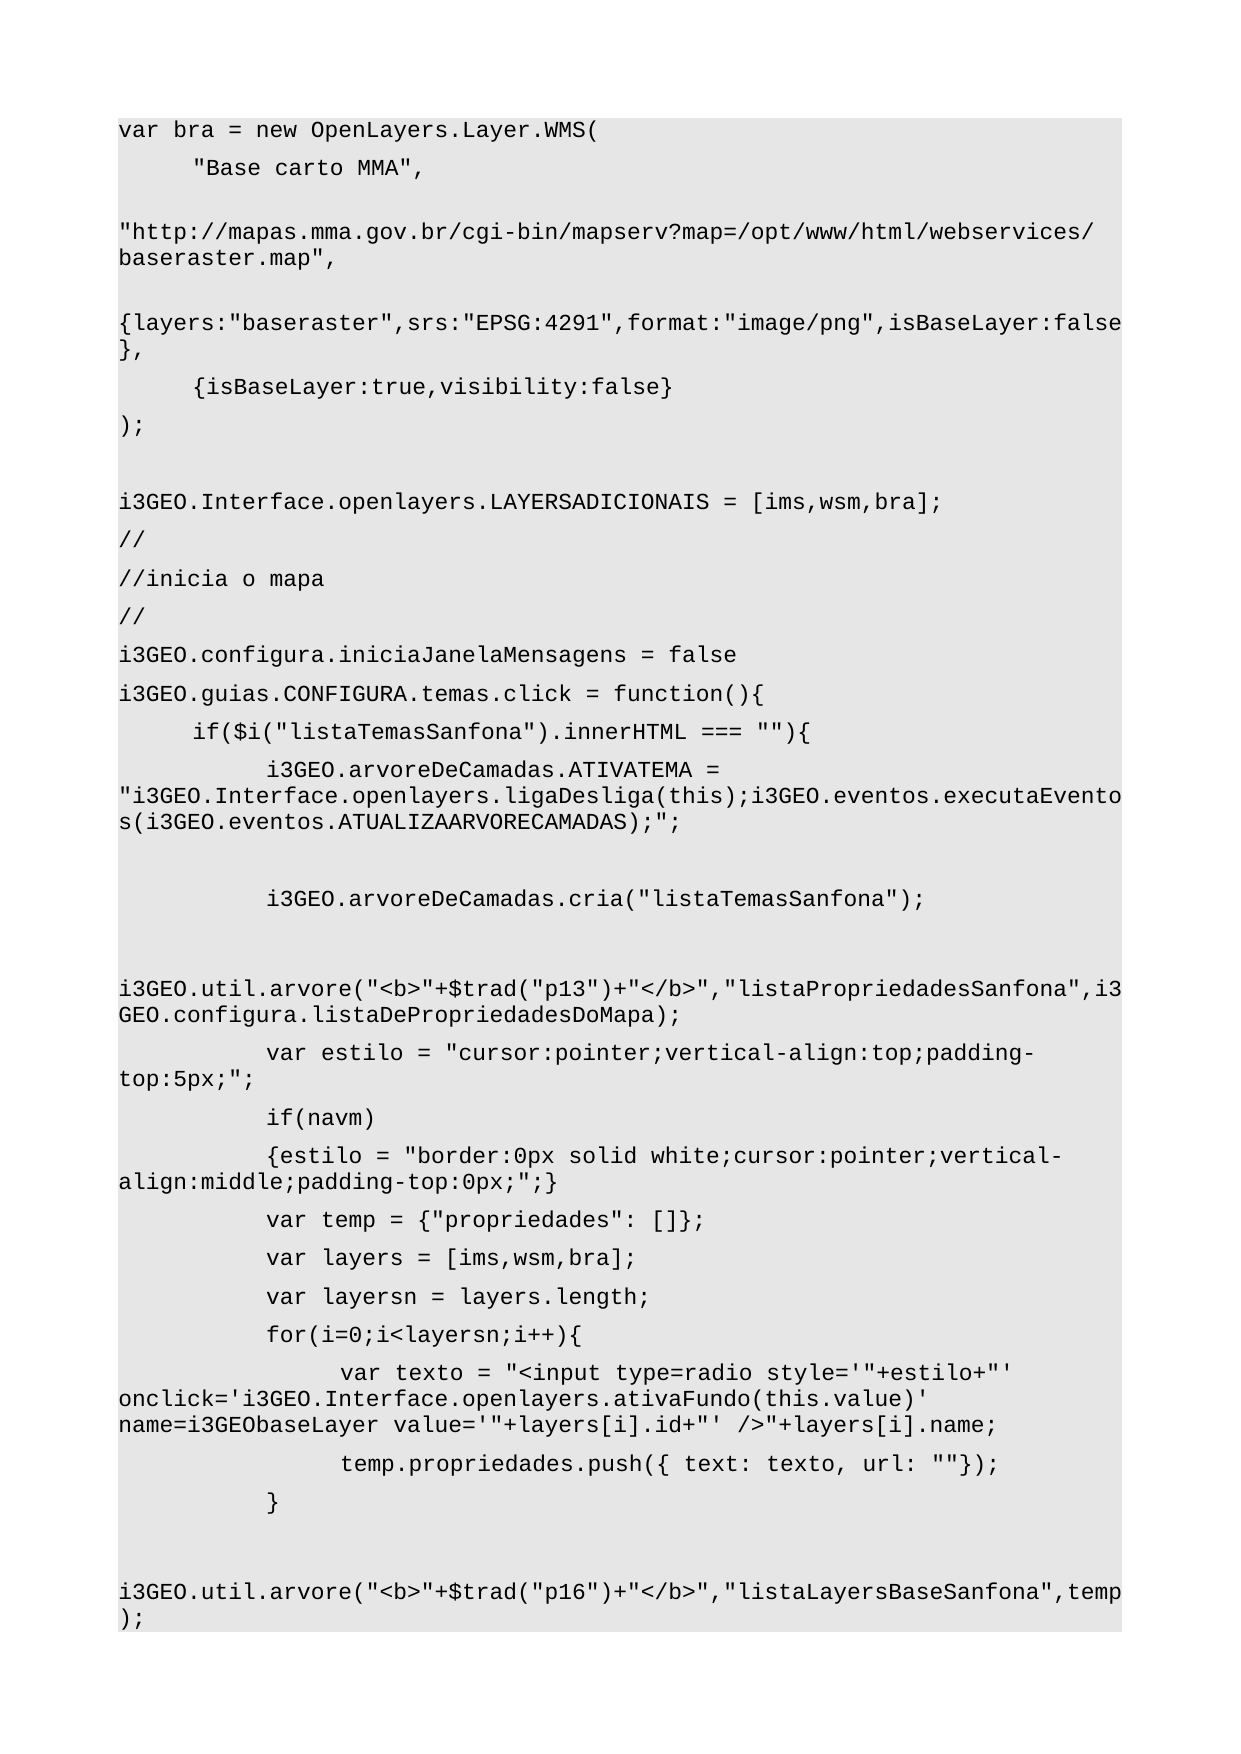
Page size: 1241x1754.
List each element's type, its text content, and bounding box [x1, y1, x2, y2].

text var bra = new OpenLayers.Layer.WMS( [118, 118, 1122, 144]
text i3GEO.configura.iniciaJanelaMensagens = false [118, 643, 1122, 669]
text i3GEO.arvoreDeCamadas.ATIVATEMA = "i3GEO.Interface.openlayers.ligaDesliga(this);i3GEO.eventos.executaEventos(i3GEO.eventos.ATUALIZAARVORECAMADAS);"; [118, 758, 1122, 836]
text ); [118, 413, 1122, 439]
text if($i("listaTemasSanfona").innerHTML === ""){ [118, 720, 1122, 746]
text var temp = {"propriedades": []}; [118, 1208, 1122, 1234]
text "http://mapas.mma.gov.br/cgi-bin/mapserv?map=/opt/www/html/webservices/baseraster.map", [118, 195, 1122, 273]
text i3GEO.util.arvore("<b>"+$trad("p16")+"</b>","listaLayersBaseSanfona",temp); [118, 1529, 1122, 1632]
text i3GEO.arvoreDeCamadas.cria("listaTemasSanfona"); [118, 887, 1122, 913]
text i3GEO.Interface.openlayers.LAYERSADICIONAIS = [ims,wsm,bra]; [118, 490, 1122, 516]
text temp.propriedades.push({ text: texto, url: ""}); [118, 1452, 1122, 1478]
text i3GEO.util.arvore("<b>"+$trad("p13")+"</b>","listaPropriedadesSanfona",i3GEO.configura.listaDePropriedadesDoMapa); [118, 925, 1122, 1029]
text //inicia o mapa [118, 567, 1122, 593]
text i3GEO.guias.CONFIGURA.temas.click = function(){ [118, 682, 1122, 708]
text // [118, 605, 1122, 631]
text "Base carto MMA", [118, 156, 1122, 182]
text var estilo = "cursor:pointer;vertical-align:top;padding-top:5px;"; [118, 1042, 1122, 1093]
text var layers = [ims,wsm,bra]; [118, 1247, 1122, 1273]
text var texto = "<input type=radio style='"+estilo+"' onclick='i3GEO.Interface.openlayers.ativaFundo(this.value)' name=i3GEObaseLayer value='"+layers[i].id+"' />"+layers[i].name; [118, 1362, 1122, 1439]
text // [118, 528, 1122, 554]
text } [118, 1490, 1122, 1516]
text {estilo = "border:0px solid white;cursor:pointer;vertical-align:middle;padding-top:0px;";} [118, 1144, 1122, 1196]
text {layers:"baseraster",srs:"EPSG:4291",format:"image/png",isBaseLayer:false}, [118, 285, 1122, 363]
text var layersn = layers.length; [118, 1285, 1122, 1311]
text {isBaseLayer:true,visibility:false} [118, 375, 1122, 401]
text if(navm) [118, 1106, 1122, 1132]
text for(i=0;i<layersn;i++){ [118, 1323, 1122, 1349]
